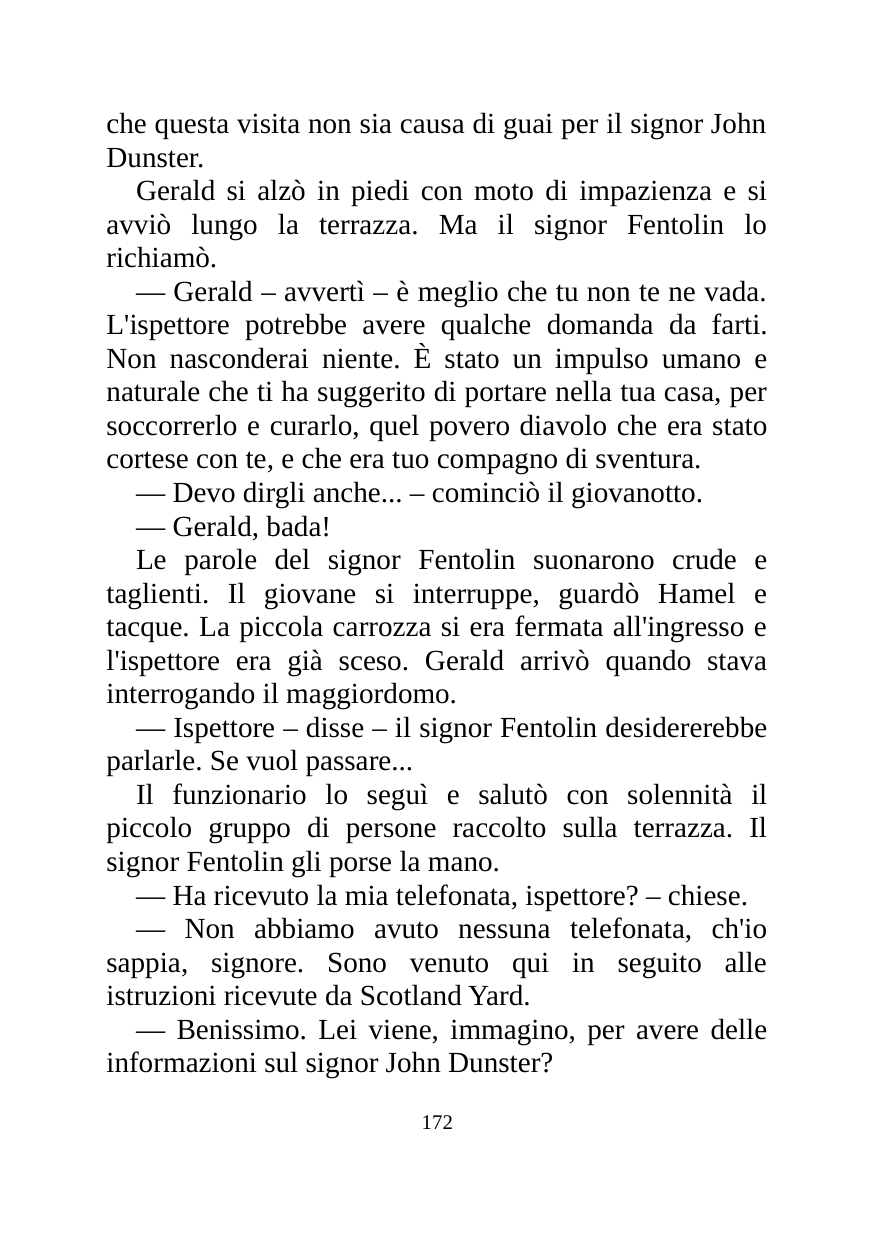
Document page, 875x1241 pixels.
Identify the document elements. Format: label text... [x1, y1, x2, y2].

text Le parole del signor Fentolin suonarono crude e taglienti. Il giovane si interruppe, guardò Hamel e tacque. La piccola carrozza si era fermata all'ingresso e l'ispettore era già sceso. Gerald arrivò quando stava interrogando il maggiordomo. [106, 542, 768, 710]
text — Gerald, bada! [106, 509, 768, 542]
text — Devo dirgli anche... – cominciò il giovanotto. [106, 475, 768, 509]
text — Ha ricevuto la mia telefonata, ispettore? – chiese. [106, 878, 768, 911]
text Il funzionario lo seguì e salutò con solennità il piccolo gruppo di persone raccolto sulla terrazza. Il signor Fentolin gli porse la mano. [106, 777, 768, 878]
text — Non abbiamo avuto nessuna telefonata, ch'io sappia, signore. Sono venuto qui in seguito alle istruzioni ricevute da Scotland Yard. [106, 911, 768, 1012]
text — Gerald – avvertì – è meglio che tu non te ne vada. L'ispettore potrebbe avere qualche domanda da farti. Non nasconderai niente. È stato un impulso umano e naturale che ti ha suggerito di portare nella tua casa, per soccorrerlo e curarlo, quel povero diavolo che era stato cortese con te, e che era tuo compagno di sventura. [106, 274, 768, 475]
text che questa visita non sia causa di guai per il signor John Dunster. [106, 106, 768, 173]
text — Ispettore – disse – il signor Fentolin desidererebbe parlarle. Se vuol passare... [106, 710, 768, 777]
text Gerald si alzò in piedi con moto di impazienza e si avviò lungo la terrazza. Ma il signor Fentolin lo richiamò. [106, 173, 768, 274]
text — Benissimo. Lei viene, immagino, per avere delle informazioni sul signor John Dunster? [106, 1012, 768, 1079]
